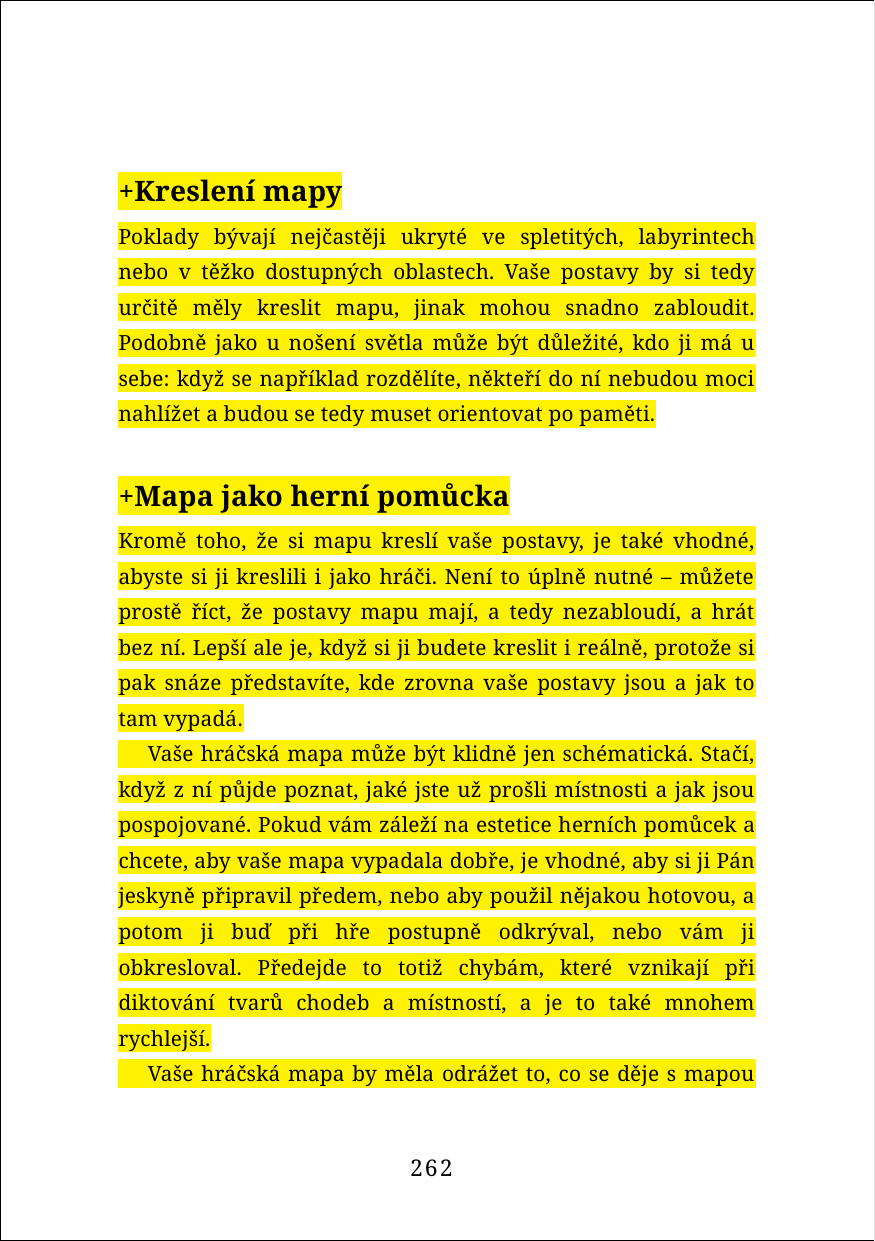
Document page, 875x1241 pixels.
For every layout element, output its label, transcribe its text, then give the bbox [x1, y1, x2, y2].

subtitle +Kreslení mapy [118, 172, 756, 210]
subtitle +Mapa jako herní pomůcka [118, 476, 756, 515]
text Poklady bývají nejčastěji ukryté ve spletitých, labyrintech nebo v těžko dostupných oblastech. Vaše postavy by si tedy určitě měly kreslit mapu, jinak mohou snadno zabloudit. Podobně jako u nošení světla může být důležité, kdo ji má u sebe: když se například rozdělíte, někteří do ní nebudou moci nahlížet a budou se tedy muset orientovat po paměti. [118, 222, 756, 428]
text Kromě toho, že si mapu kreslí vaše postavy, je také vhodné, abyste si ji kreslili i jako hráči. Není to úplně nutné – můžete prostě říct, že postavy mapu mají, a tedy nezabloudí, a hrát bez ní. Lepší ale je, když si ji budete kreslit i reálně, protože si pak snáze představíte, kde zrovna vaše postavy jsou a jak to tam vypadá. Vaše hráčská mapa může být klidně jen schématická. Stačí, když z ní půjde poznat, jaké jste už prošli místnosti a jak jsou pospojované. Pokud vám záleží na estetice herních pomůcek a chcete, aby vaše mapa vypadala dobře, je vhodné, aby si ji Pán jeskyně připravil předem, nebo aby použil nějakou hotovou, a potom ji buď při hře postupně odkrýval, nebo vám ji obkresloval. Předejde to totiž chybám, které vznikají při diktování tvarů chodeb a místností, a je to také mnohem rychlejší. Vaše hráčská mapa by měla odrážet to, co se děje s mapou [118, 526, 756, 1088]
